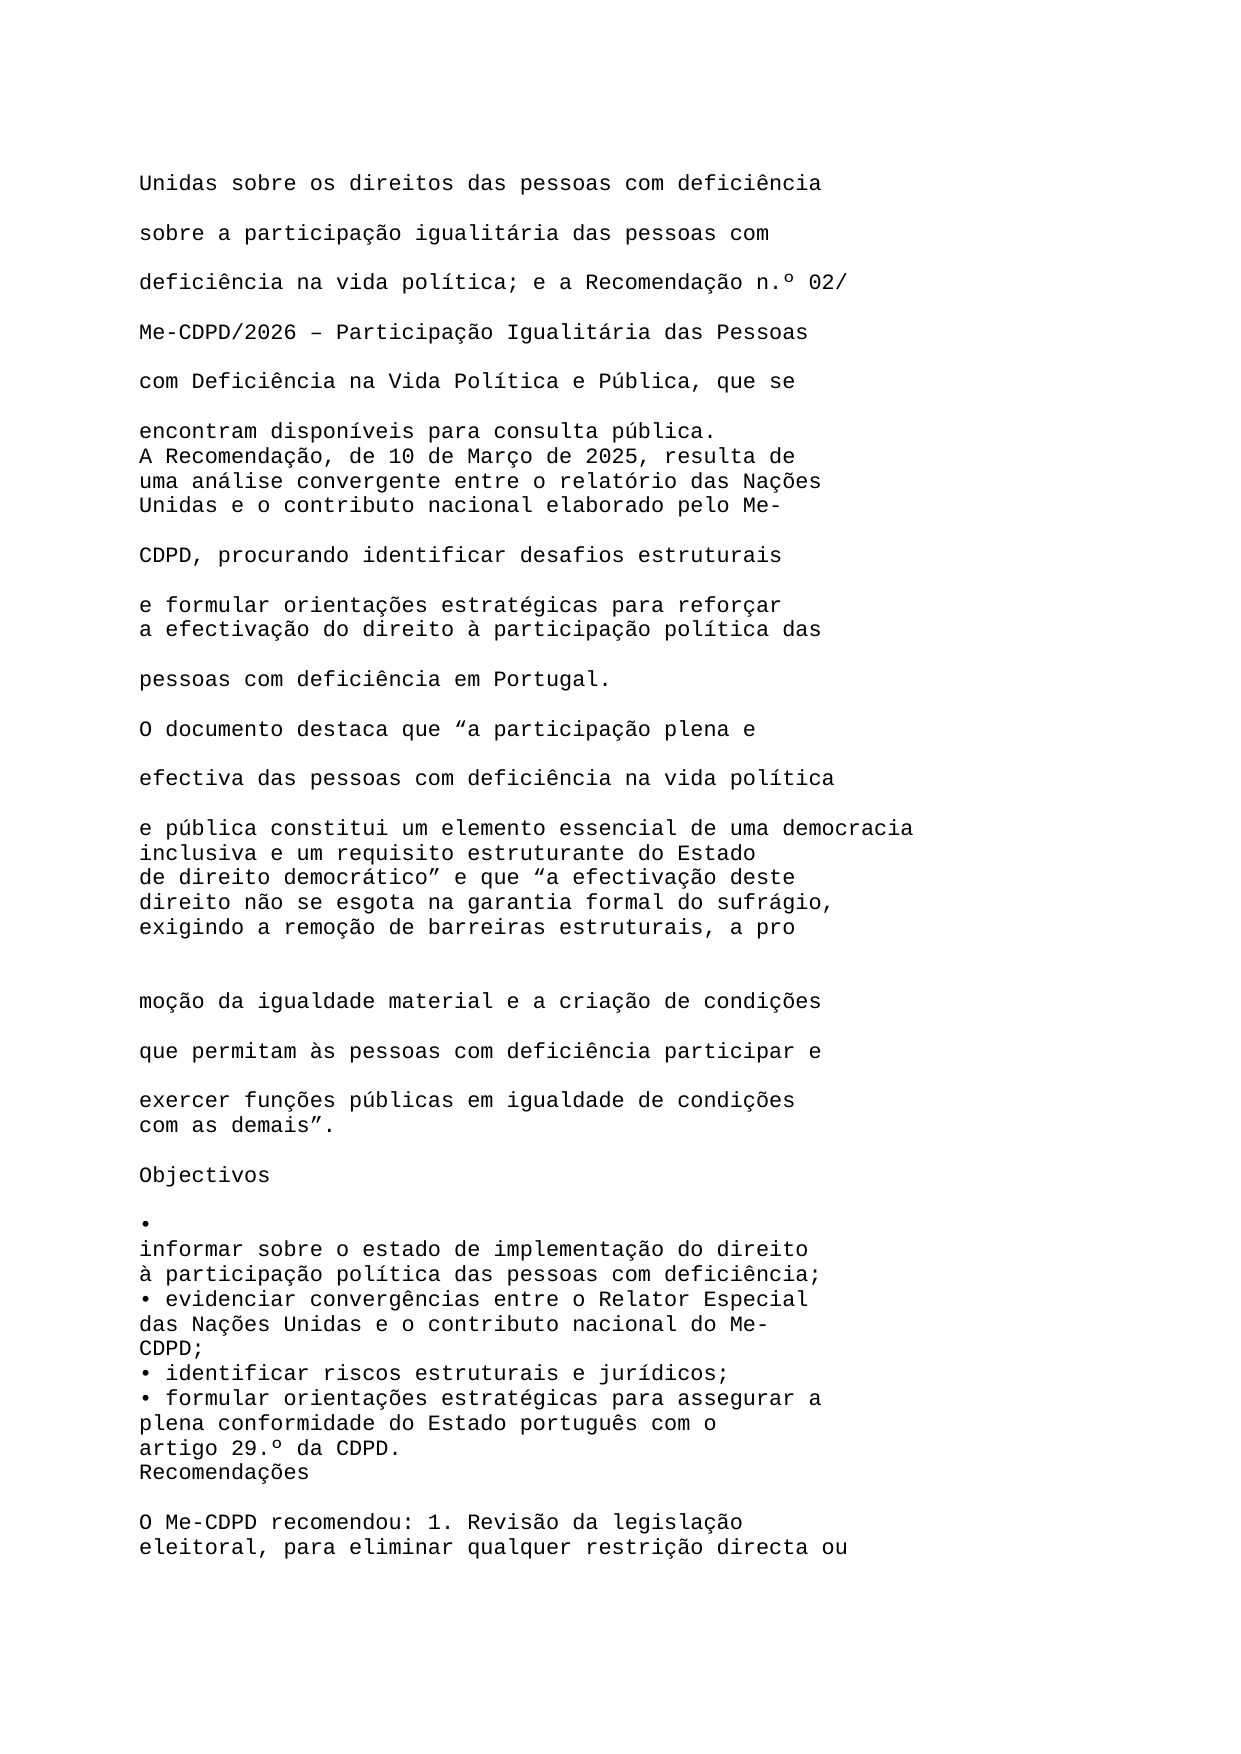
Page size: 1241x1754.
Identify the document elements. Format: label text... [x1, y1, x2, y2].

text Objectivos [139, 1164, 1101, 1189]
text Recomendações [139, 1462, 1101, 1486]
text a efectivação do direito à participação política das [139, 619, 1101, 643]
text exercer funções públicas em igualdade de condições [139, 1090, 1101, 1114]
text exigindo a remoção de barreiras estruturais, a pro [139, 916, 1101, 941]
text sobre a participação igualitária das pessoas com [139, 222, 1101, 247]
text • evidenciar convergências entre o Relator Especial [139, 1288, 1101, 1313]
text com as demais”. [139, 1114, 1101, 1139]
text • formular orientações estratégicas para assegurar a [139, 1387, 1101, 1412]
text O documento destaca que “a participação plena e [139, 718, 1101, 743]
text pessoas com deficiência em Portugal. [139, 668, 1101, 693]
text A Recomendação, de 10 de Março de 2025, resulta de [139, 445, 1101, 470]
text encontram disponíveis para consulta pública. [139, 420, 1101, 445]
text de direito democrático” e que “a efectivação deste [139, 867, 1101, 891]
text moção da igualdade material e a criação de condições [139, 991, 1101, 1015]
text • [139, 1214, 1101, 1238]
text eleitoral, para eliminar qualquer restrição directa ou [139, 1536, 1101, 1561]
text Unidas e o contributo nacional elaborado pelo Me- [139, 495, 1101, 519]
text O Me-CDPD recomendou: 1. Revisão da legislação [139, 1511, 1101, 1536]
text e formular orientações estratégicas para reforçar [139, 594, 1101, 619]
text à participação política das pessoas com deficiência; [139, 1263, 1101, 1288]
text informar sobre o estado de implementação do direito [139, 1238, 1101, 1263]
text uma análise convergente entre o relatório das Nações [139, 470, 1101, 495]
text CDPD, procurando identificar desafios estruturais [139, 544, 1101, 569]
text das Nações Unidas e o contributo nacional do Me- [139, 1313, 1101, 1338]
text e pública constitui um elemento essencial de uma democracia [139, 817, 1101, 842]
text deficiência na vida política; e a Recomendação n.º 02/ [139, 272, 1101, 296]
text CDPD; [139, 1338, 1101, 1362]
text que permitam às pessoas com deficiência participar e [139, 1040, 1101, 1065]
text direito não se esgota na garantia formal do sufrágio, [139, 891, 1101, 916]
text plena conformidade do Estado português com o [139, 1412, 1101, 1437]
text Unidas sobre os direitos das pessoas com deficiência [139, 172, 1101, 197]
text com Deficiência na Vida Política e Pública, que se [139, 371, 1101, 396]
text artigo 29.º da CDPD. [139, 1437, 1101, 1462]
text Me-CDPD/2026 – Participação Igualitária das Pessoas [139, 321, 1101, 346]
text inclusiva e um requisito estruturante do Estado [139, 842, 1101, 867]
text • identificar riscos estruturais e jurídicos; [139, 1362, 1101, 1387]
text efectiva das pessoas com deficiência na vida política [139, 767, 1101, 792]
